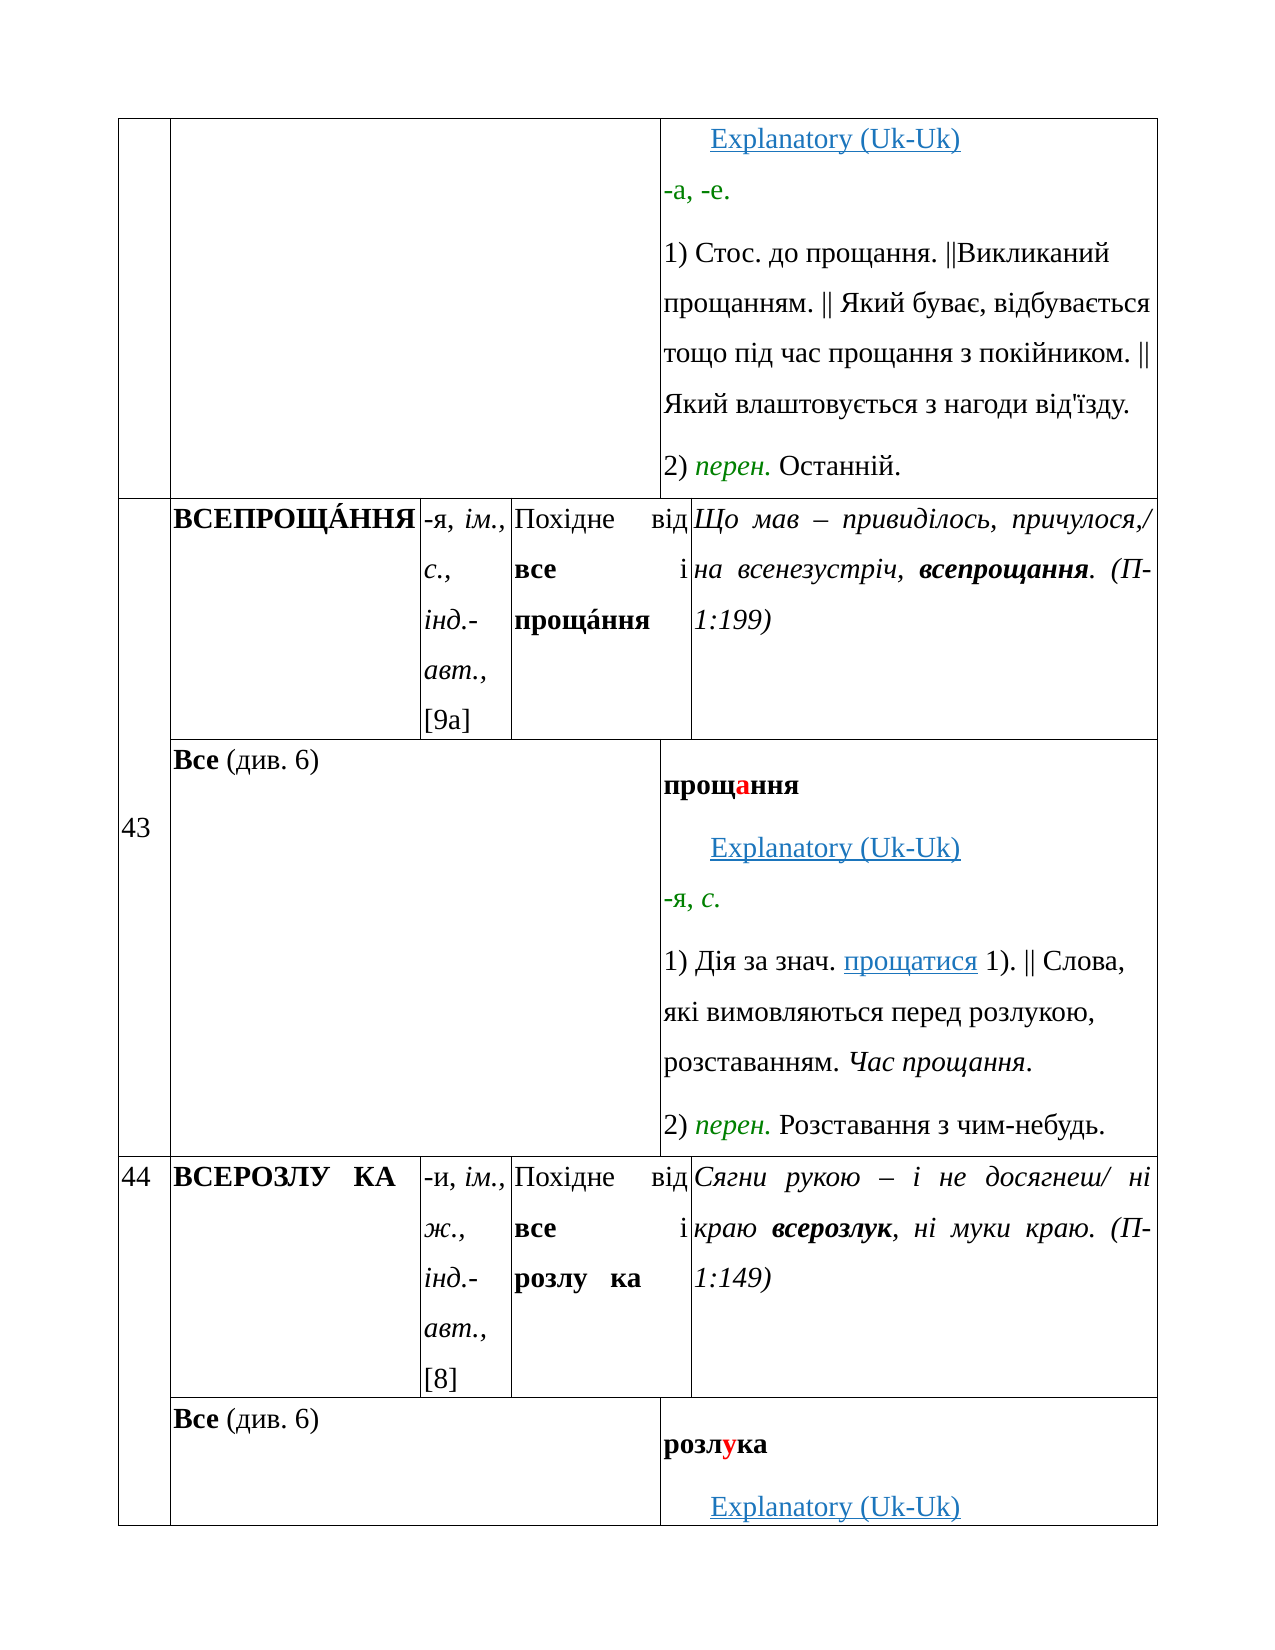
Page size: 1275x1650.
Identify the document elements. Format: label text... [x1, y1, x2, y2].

table_cell Всепрощáння [171, 499, 420, 739]
table_cell Всерозлука [171, 1157, 420, 1397]
table_cell -я, ім., с., інд.-авт., [9а] [421, 499, 511, 739]
table_cell Сягни рукою – і не досягнеш/ ні краю всерозлук, ні муки краю. (П-1:149) [692, 1157, 1157, 1397]
table_cell Все (див. 6) [171, 740, 660, 1156]
table_cell прощання Explanatory (Uk-Uk) -я, с. 1) Дія за знач. прощатися 1). || Слова, які вимовляються перед розлукою, розставанням. Час прощання. 2) перен. Розставання з чим-небудь. [661, 740, 1157, 1156]
table_cell Explanatory (Uk-Uk) -а, -е. 1) Стос. до прощання. ||Викликаний прощанням. || Який буває, відбувається тощо під час прощання з покійником. || Який влаштовується з нагоди від'їзду. 2) перен. Останній. [661, 119, 1157, 498]
table_cell Що мав – привиділось, причулося,/ на всенезустріч, всепрощання. (П-1:199) [692, 499, 1157, 739]
table_cell Похідне від все і прощáння [512, 499, 691, 739]
table_cell Все (див. 6) [171, 1398, 660, 1525]
table_cell -и, ім., ж., інд.-авт., [8] [421, 1157, 511, 1397]
table_cell 44 [119, 1157, 170, 1525]
table_cell 43 [119, 499, 170, 1156]
table_cell Похідне від все і розлука [512, 1157, 691, 1397]
table_cell [171, 119, 660, 498]
table_cell розлука Explanatory (Uk-Uk) [661, 1398, 1157, 1525]
table_cell [119, 119, 170, 498]
